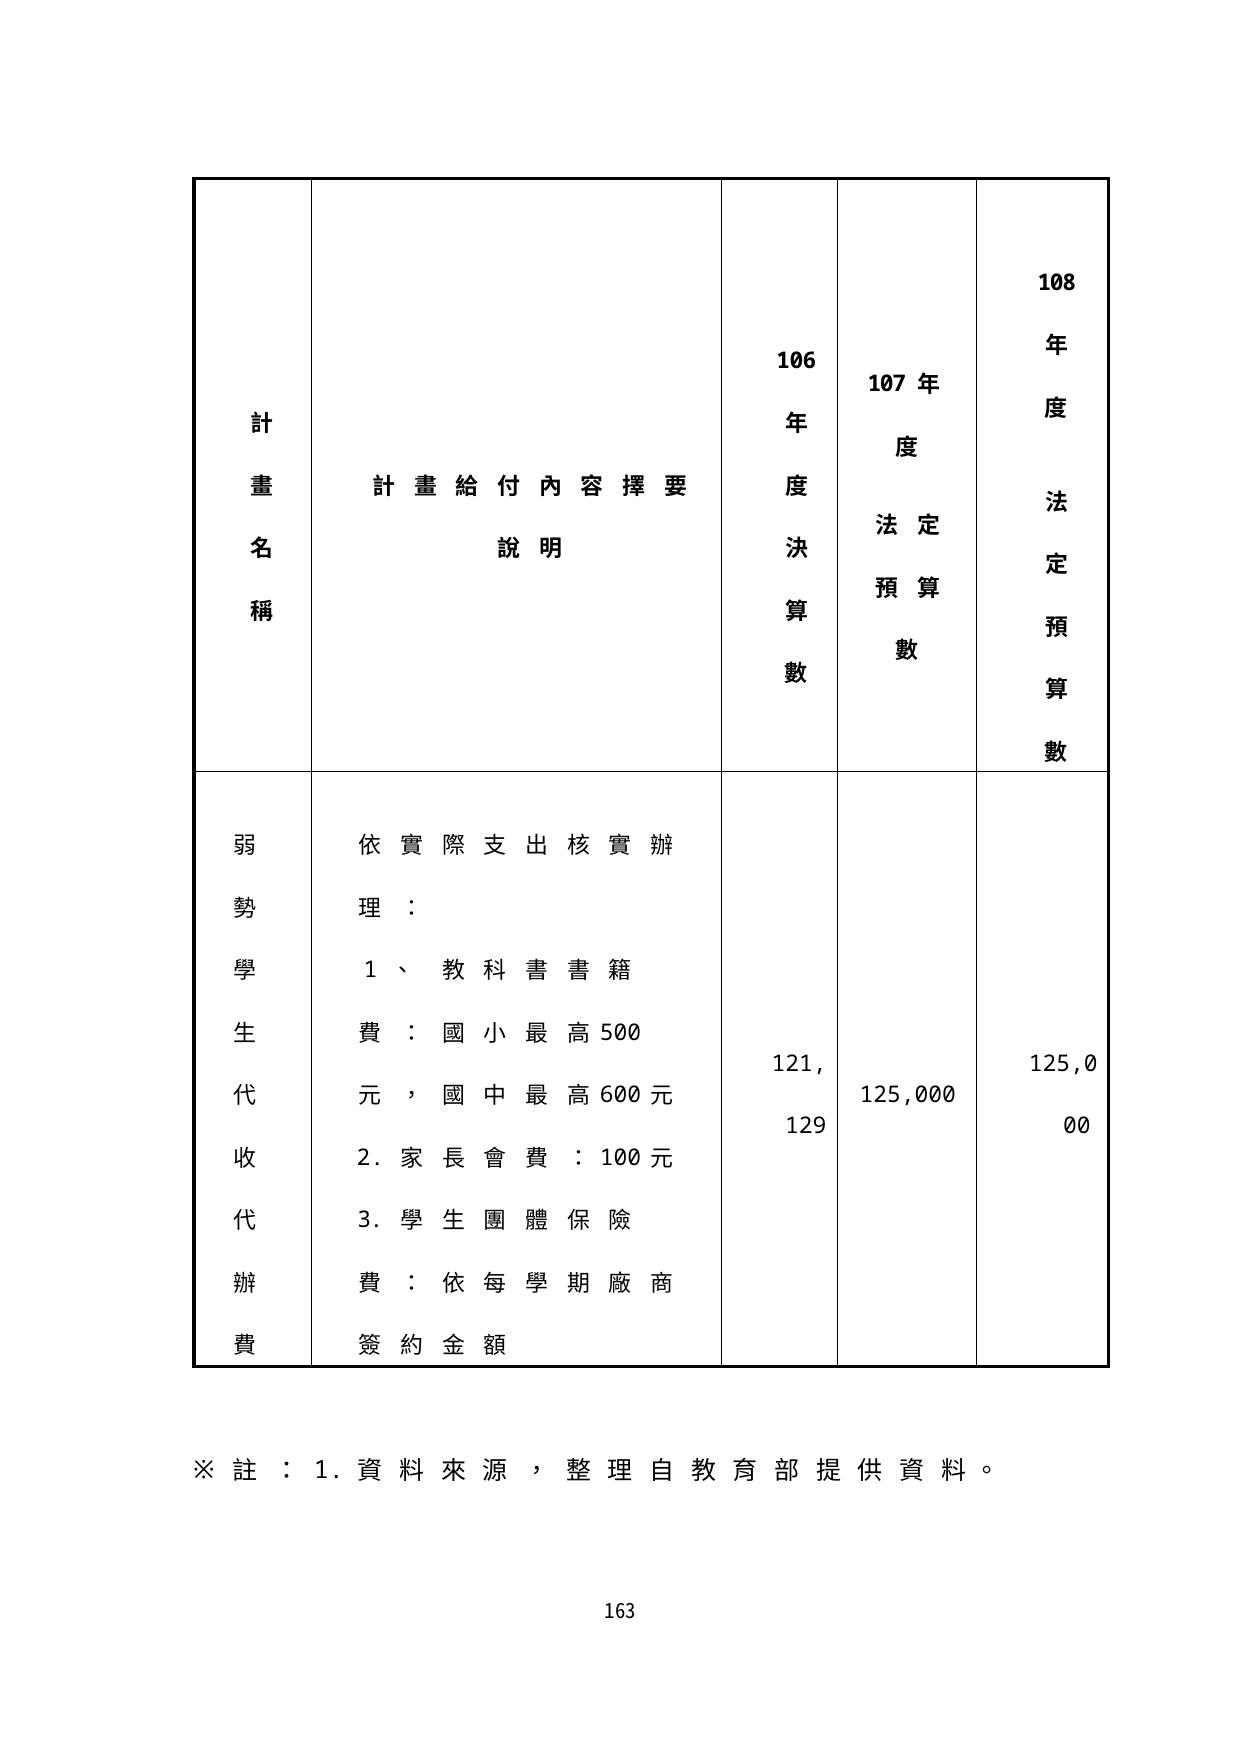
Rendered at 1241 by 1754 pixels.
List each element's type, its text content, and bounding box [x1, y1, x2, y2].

table_cell 依實際支出核實辦理： 1、教科書書籍費：國小最高500元，國中最高600元 2.家長會費：100元 3.學生團體保險費：依每學期廠商簽約金額 [312, 772, 721, 1365]
table_cell 弱勢學生代收代辦費 [196, 772, 311, 1365]
table_cell 125,000 [977, 772, 1107, 1365]
table_header 106年度決算數 [722, 180, 837, 771]
table_cell 121,129 [722, 772, 837, 1365]
table_header 108年度 法定預算數 [977, 180, 1107, 771]
table_header 計畫名稱 [196, 180, 311, 771]
text ※註：1.資料來源，整理自教育部提供資料。 [183, 1427, 1058, 1490]
table_cell 125,000 [838, 772, 976, 1365]
table_header 計畫給付內容擇要說明 [312, 180, 721, 771]
table_header 107年度 法定預算數 [838, 180, 976, 771]
